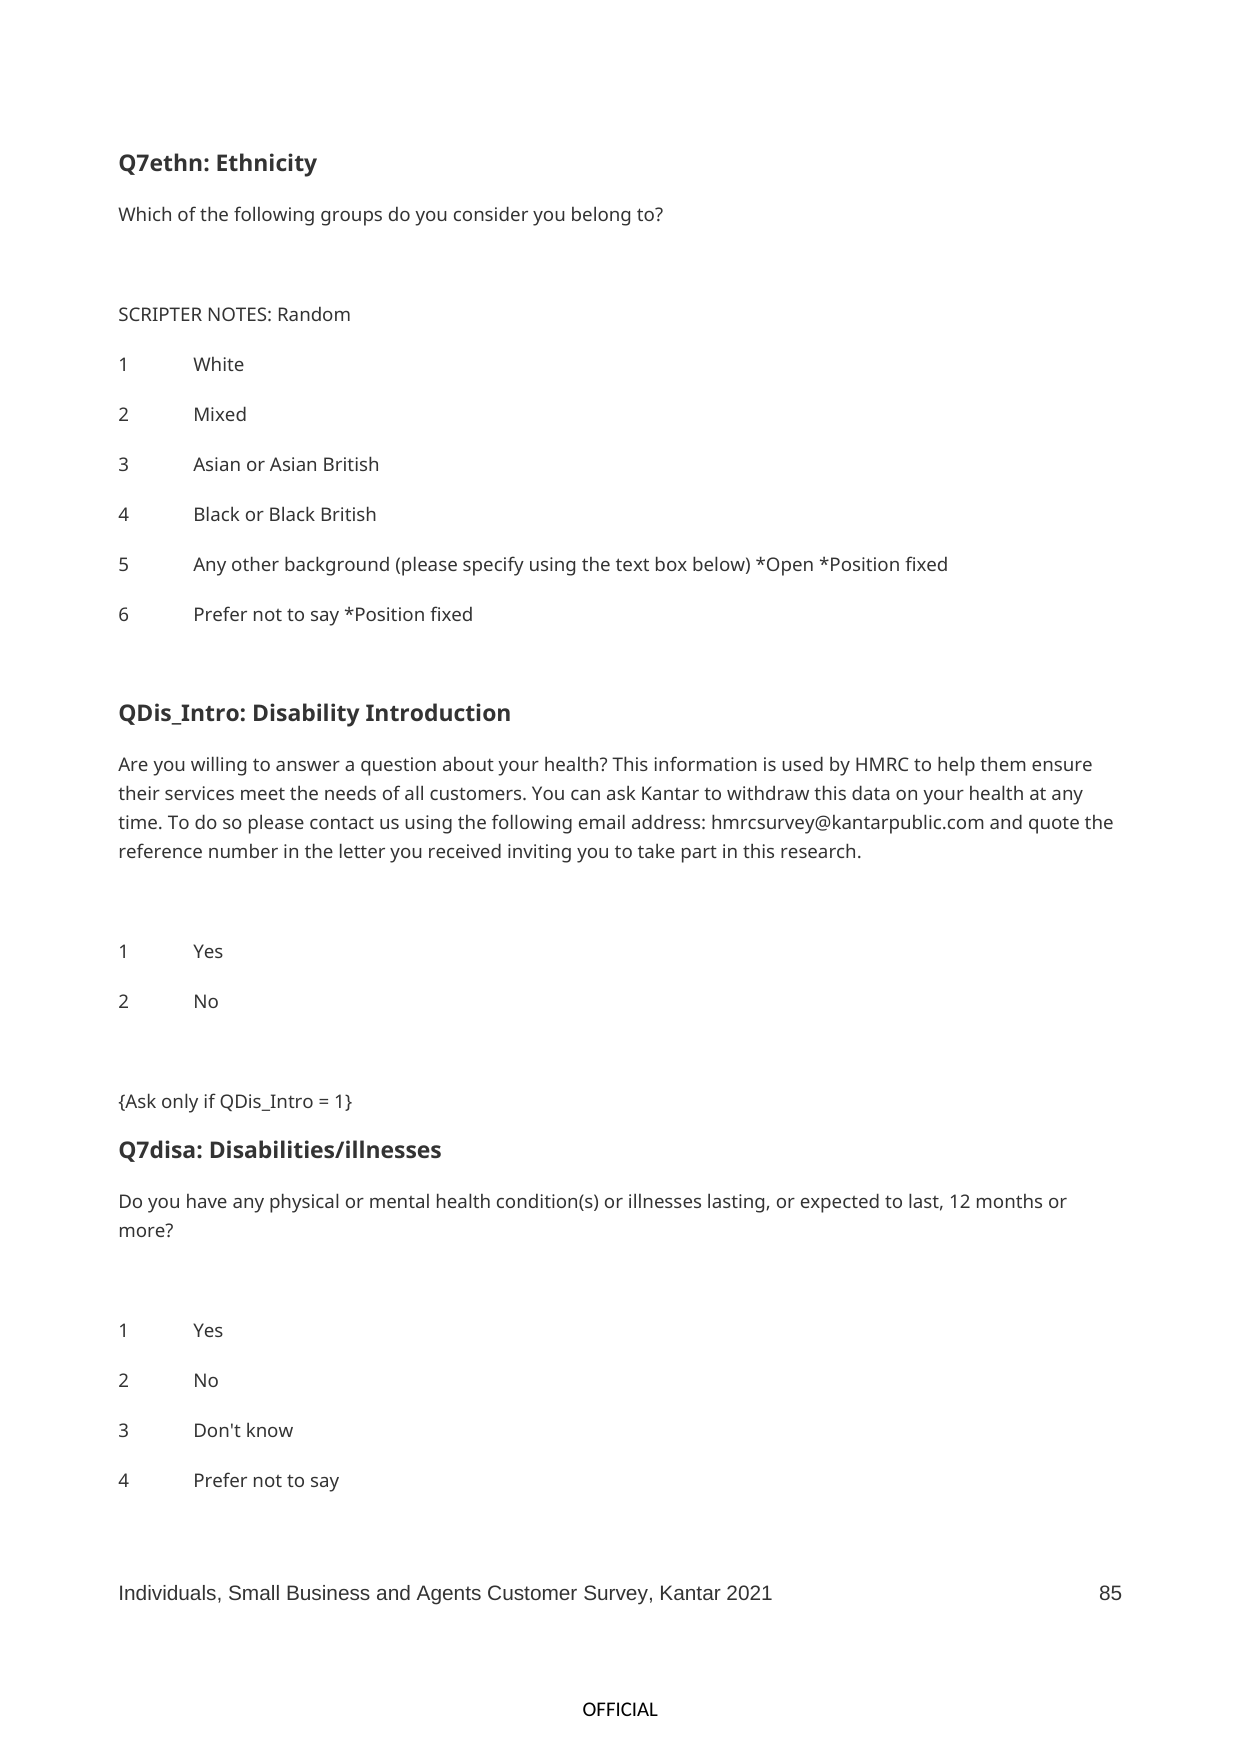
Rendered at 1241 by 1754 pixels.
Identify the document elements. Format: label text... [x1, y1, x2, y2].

text 4 Black or Black British [118, 498, 1122, 527]
text {Ask only if QDis_Intro = 1} [118, 1085, 1122, 1114]
text 4 Prefer not to say [118, 1464, 1122, 1493]
text 2 No [118, 1364, 1122, 1393]
text 1 White [118, 348, 1122, 377]
text Which of the following groups do you consider you belong to? [118, 198, 1122, 227]
text 3 Don't know [118, 1414, 1122, 1443]
text QDis_Intro: Disability Introduction [118, 698, 1122, 727]
text Do you have any physical or mental health condition(s) or illnesses lasting, or expected to last, 12 months or more? [118, 1185, 1122, 1243]
text 6 Prefer not to say *Position fixed [118, 598, 1122, 627]
text Q7disa: Disabilities/illnesses [118, 1135, 1122, 1164]
text 2 Mixed [118, 398, 1122, 427]
text 2 No [118, 985, 1122, 1014]
text SCRIPTER NOTES: Random [118, 298, 1122, 327]
text Are you willing to answer a question about your health? This information is used by HMRC to help them ensure their services meet the needs of all customers. You can ask Kantar to withdraw this data on your health at any time. To do so please contact us using the following email address: hmrcsurvey@kantarpublic.com and quote the reference number in the letter you received inviting you to take part in this research. [118, 748, 1122, 864]
text 1 Yes [118, 1314, 1122, 1343]
text 1 Yes [118, 935, 1122, 964]
text 3 Asian or Asian British [118, 448, 1122, 477]
text 5 Any other background (please specify using the text box below) *Open *Position fixed [118, 548, 1122, 577]
text Q7ethn: Ethnicity [118, 148, 1122, 177]
